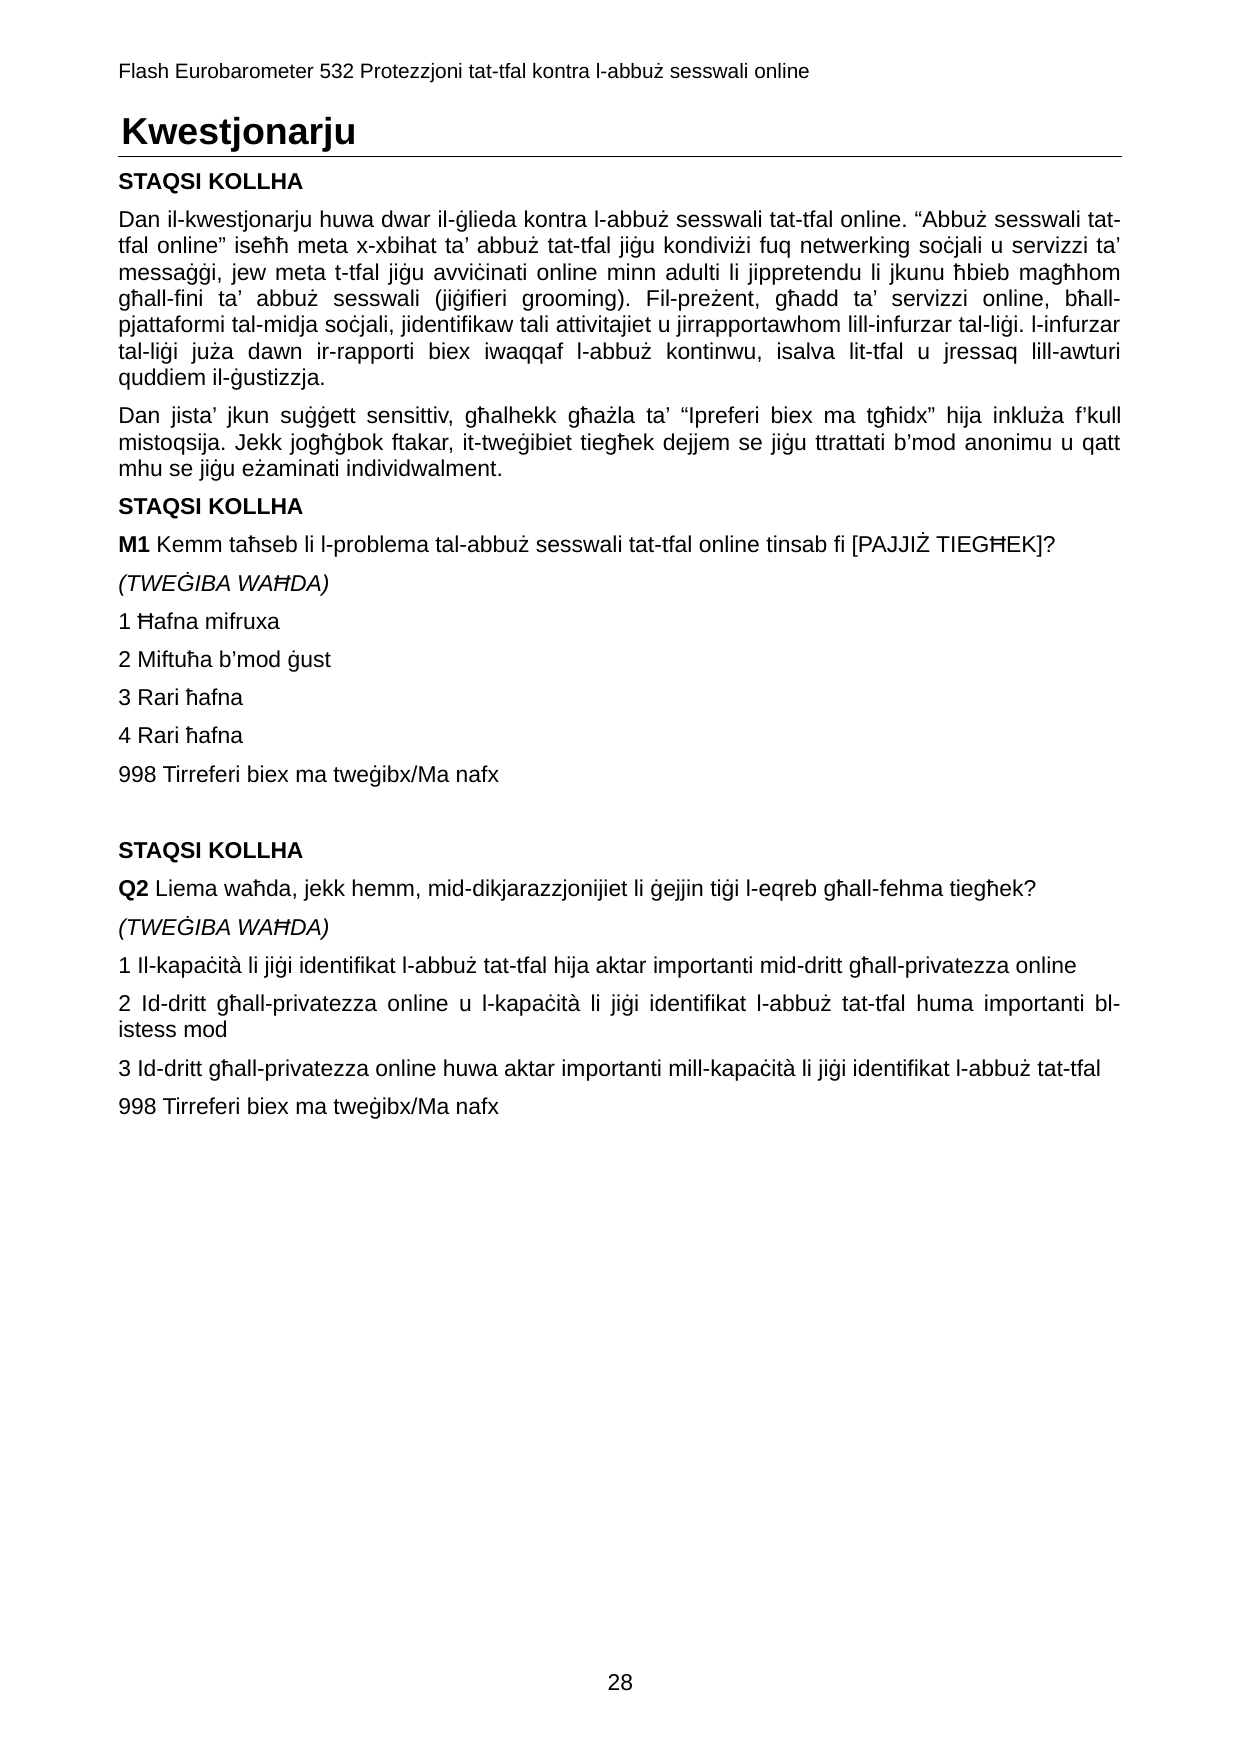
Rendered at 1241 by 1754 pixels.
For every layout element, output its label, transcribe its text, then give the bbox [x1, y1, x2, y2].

subtitle Kwestjonarju [118, 107, 1122, 156]
text 3 Rari ħafna [118, 684, 1122, 711]
text Dan jista’ jkun suġġett sensittiv, għalhekk għażla ta’ “Ipreferi biex ma tgħidx” hija inkluża f’kull mistoqsija. Jekk jogħġbok ftakar, it-tweġibiet tiegħek dejjem se jiġu ttrattati b’mod anonimu u qatt mhu se jiġu eżaminati individwalment. [118, 402, 1122, 481]
text 998 Tirreferi biex ma tweġibx/Ma nafx [118, 1093, 1122, 1119]
text Dan il-kwestjonarju huwa dwar il-ġlieda kontra l-abbuż sesswali tat-tfal online. “Abbuż sesswali tat-tfal online” iseħħ meta x-xbihat ta’ abbuż tat-tfal jiġu kondiviżi fuq netwerking soċjali u servizzi ta’ messaġġi, jew meta t-tfal jiġu avviċinati online minn adulti li jippretendu li jkunu ħbieb magħhom għall-fini ta’ abbuż sesswali (jiġifieri grooming). Fil-preżent, għadd ta’ servizzi online, bħall-pjattaformi tal-midja soċjali, jidentifikaw tali attivitajiet u jirrapportawhom lill-infurzar tal-liġi. l-infurzar tal-liġi juża dawn ir-rapporti biex iwaqqaf l-abbuż kontinwu, isalva lit-tfal u jressaq lill-awturi quddiem il-ġustizzja. [118, 206, 1122, 390]
text Q2 Liema waħda, jekk hemm, mid-dikjarazzjonijiet li ġejjin tiġi l-eqreb għall-fehma tiegħek? [118, 875, 1122, 902]
text STAQSI KOLLHA [118, 493, 1122, 519]
text 2 Miftuħa b’mod ġust [118, 646, 1122, 672]
text 1 Ħafna mifruxa [118, 608, 1122, 634]
text (TWEĠIBA WAĦDA) [118, 569, 1122, 596]
text 2 Id-dritt għall-privatezza online u l-kapaċità li jiġi identifikat l-abbuż tat-tfal huma importanti bl-istess mod [118, 990, 1122, 1043]
text (TWEĠIBA WAĦDA) [118, 914, 1122, 940]
text 4 Rari ħafna [118, 722, 1122, 749]
text 998 Tirreferi biex ma tweġibx/Ma nafx [118, 761, 1122, 787]
text 1 Il-kapaċità li jiġi identifikat l-abbuż tat-tfal hija aktar importanti mid-dritt għall-privatezza online [118, 952, 1122, 978]
text 3 Id-dritt għall-privatezza online huwa aktar importanti mill-kapaċità li jiġi identifikat l-abbuż tat-tfal [118, 1055, 1122, 1081]
text STAQSI KOLLHA [118, 837, 1122, 863]
text M1 Kemm taħseb li l-problema tal-abbuż sesswali tat-tfal online tinsab fi [PAJJIŻ TIEGĦEK]? [118, 531, 1122, 558]
text STAQSI KOLLHA [118, 168, 1122, 194]
